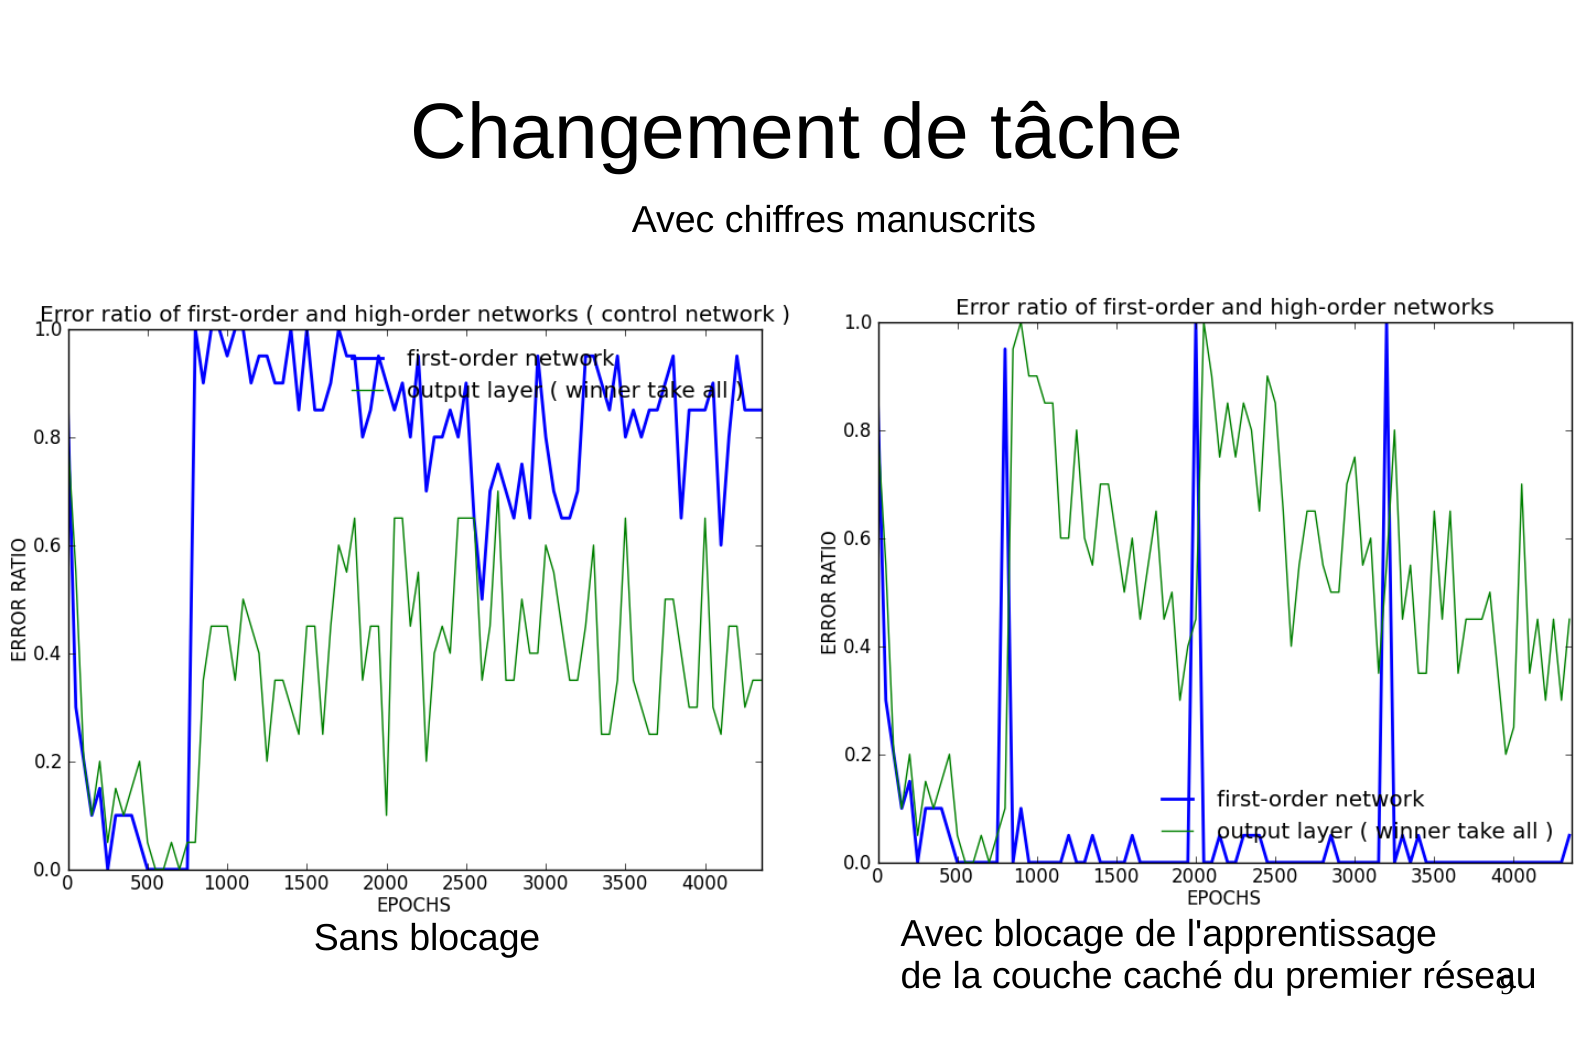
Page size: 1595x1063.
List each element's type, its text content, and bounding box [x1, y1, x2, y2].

text_box Avec chiffres manuscrits [617, 191, 1052, 249]
text_box Avec blocage de l'apprentissage de la couche caché du premier réseau [885, 906, 1552, 1004]
text_box Sans blocage [298, 922, 556, 967]
picture [803, 280, 1583, 906]
title Changement de tâche [79, 42, 1515, 220]
picture [0, 288, 798, 922]
